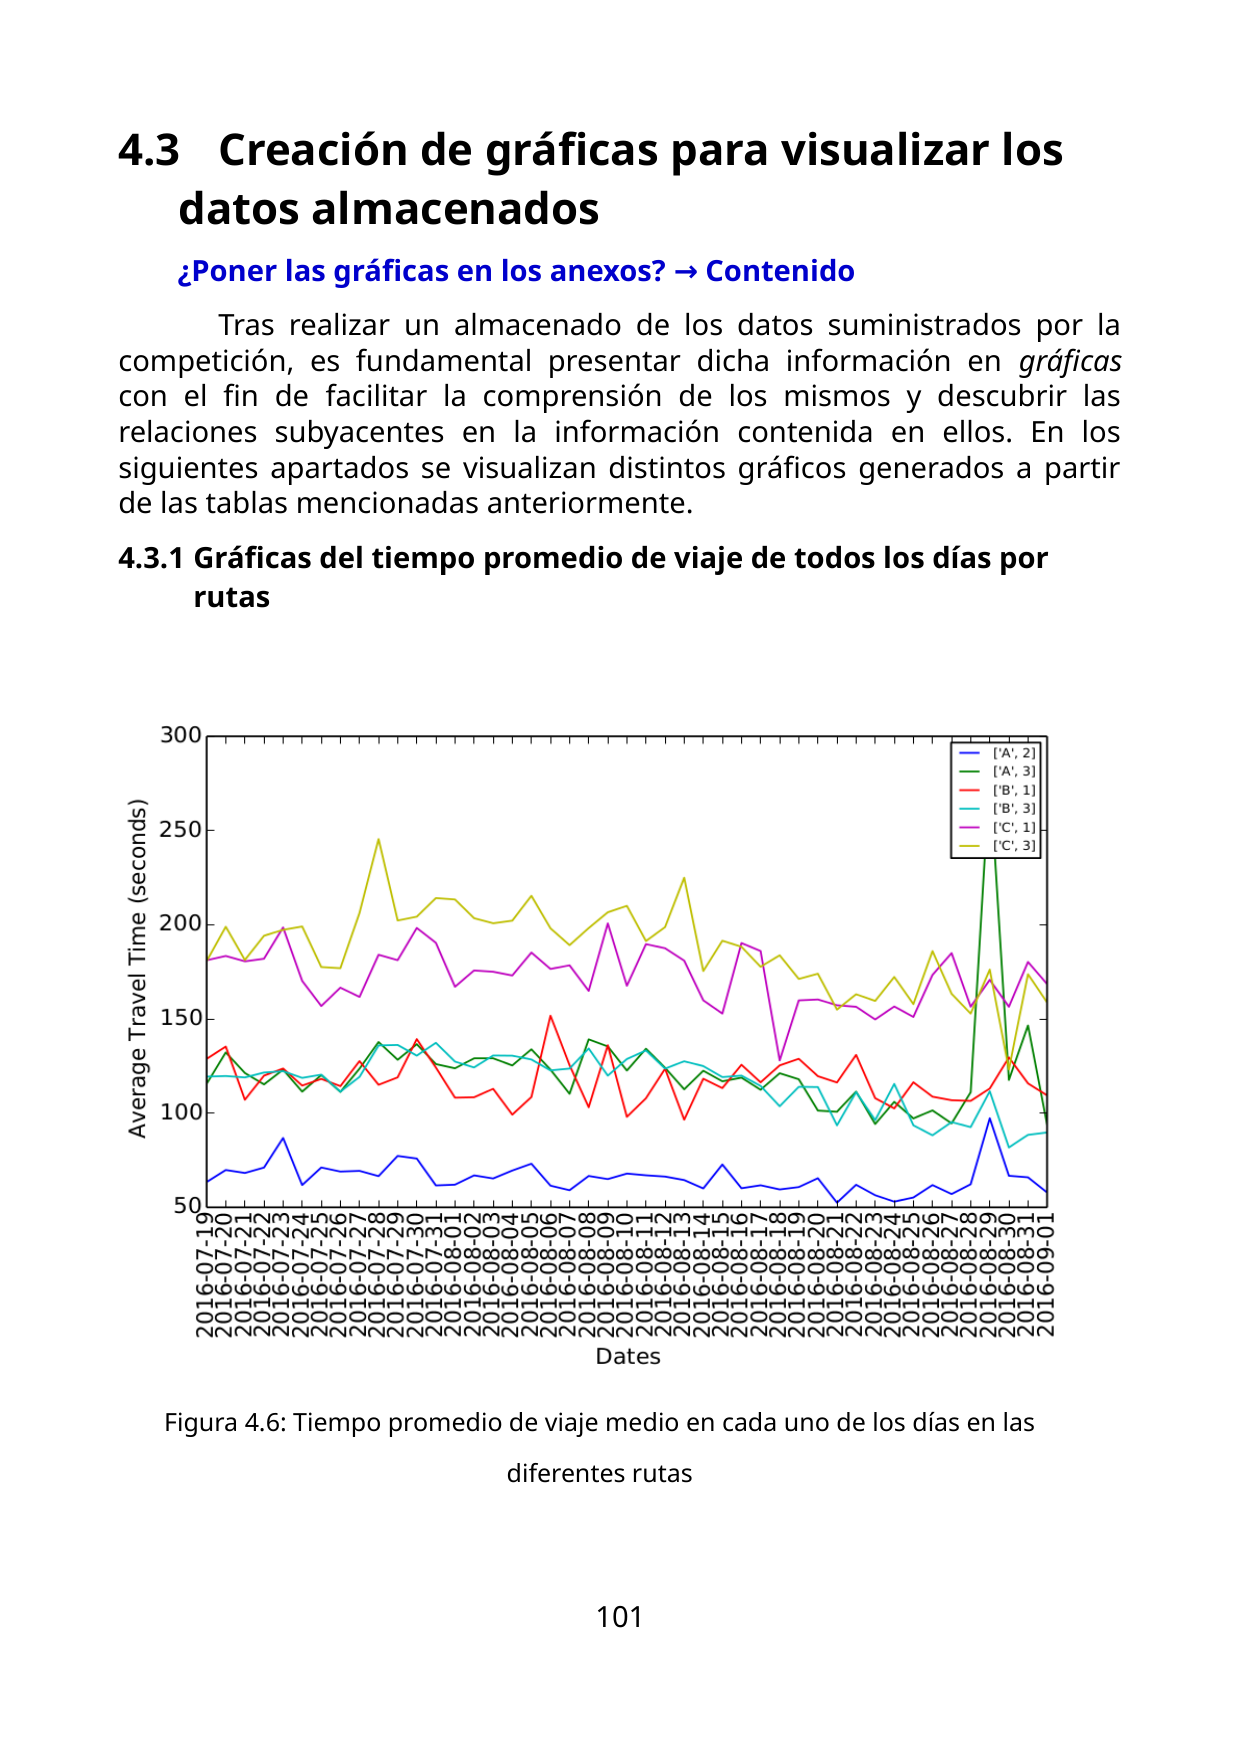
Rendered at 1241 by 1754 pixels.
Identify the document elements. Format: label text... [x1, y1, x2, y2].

subtitle Gráficas del tiempo promedio de viaje de todos los días por rutas [118, 537, 1122, 616]
subtitle Creación de gráficas para visualizar los datos almacenados [118, 118, 1122, 237]
text ¿Poner las gráficas en los anexos? → Contenido [118, 250, 1122, 289]
text Tras realizar un almacenado de los datos suministrados por la competición, es fundamental presentar dicha información en gráficas con el fin de facilitar la comprensión de los mismos y descubrir las relaciones subyacentes en la información contenida en ellos. En los siguientes apartados se visualizan distintos gráficos generados a partir de las tablas mencionadas anteriormente. [118, 304, 1122, 522]
text Figura 4.6: Tiempo promedio de viaje medio en cada uno de los días en las diferentes rutas [102, 678, 1097, 1489]
picture [92, 687, 1087, 1388]
